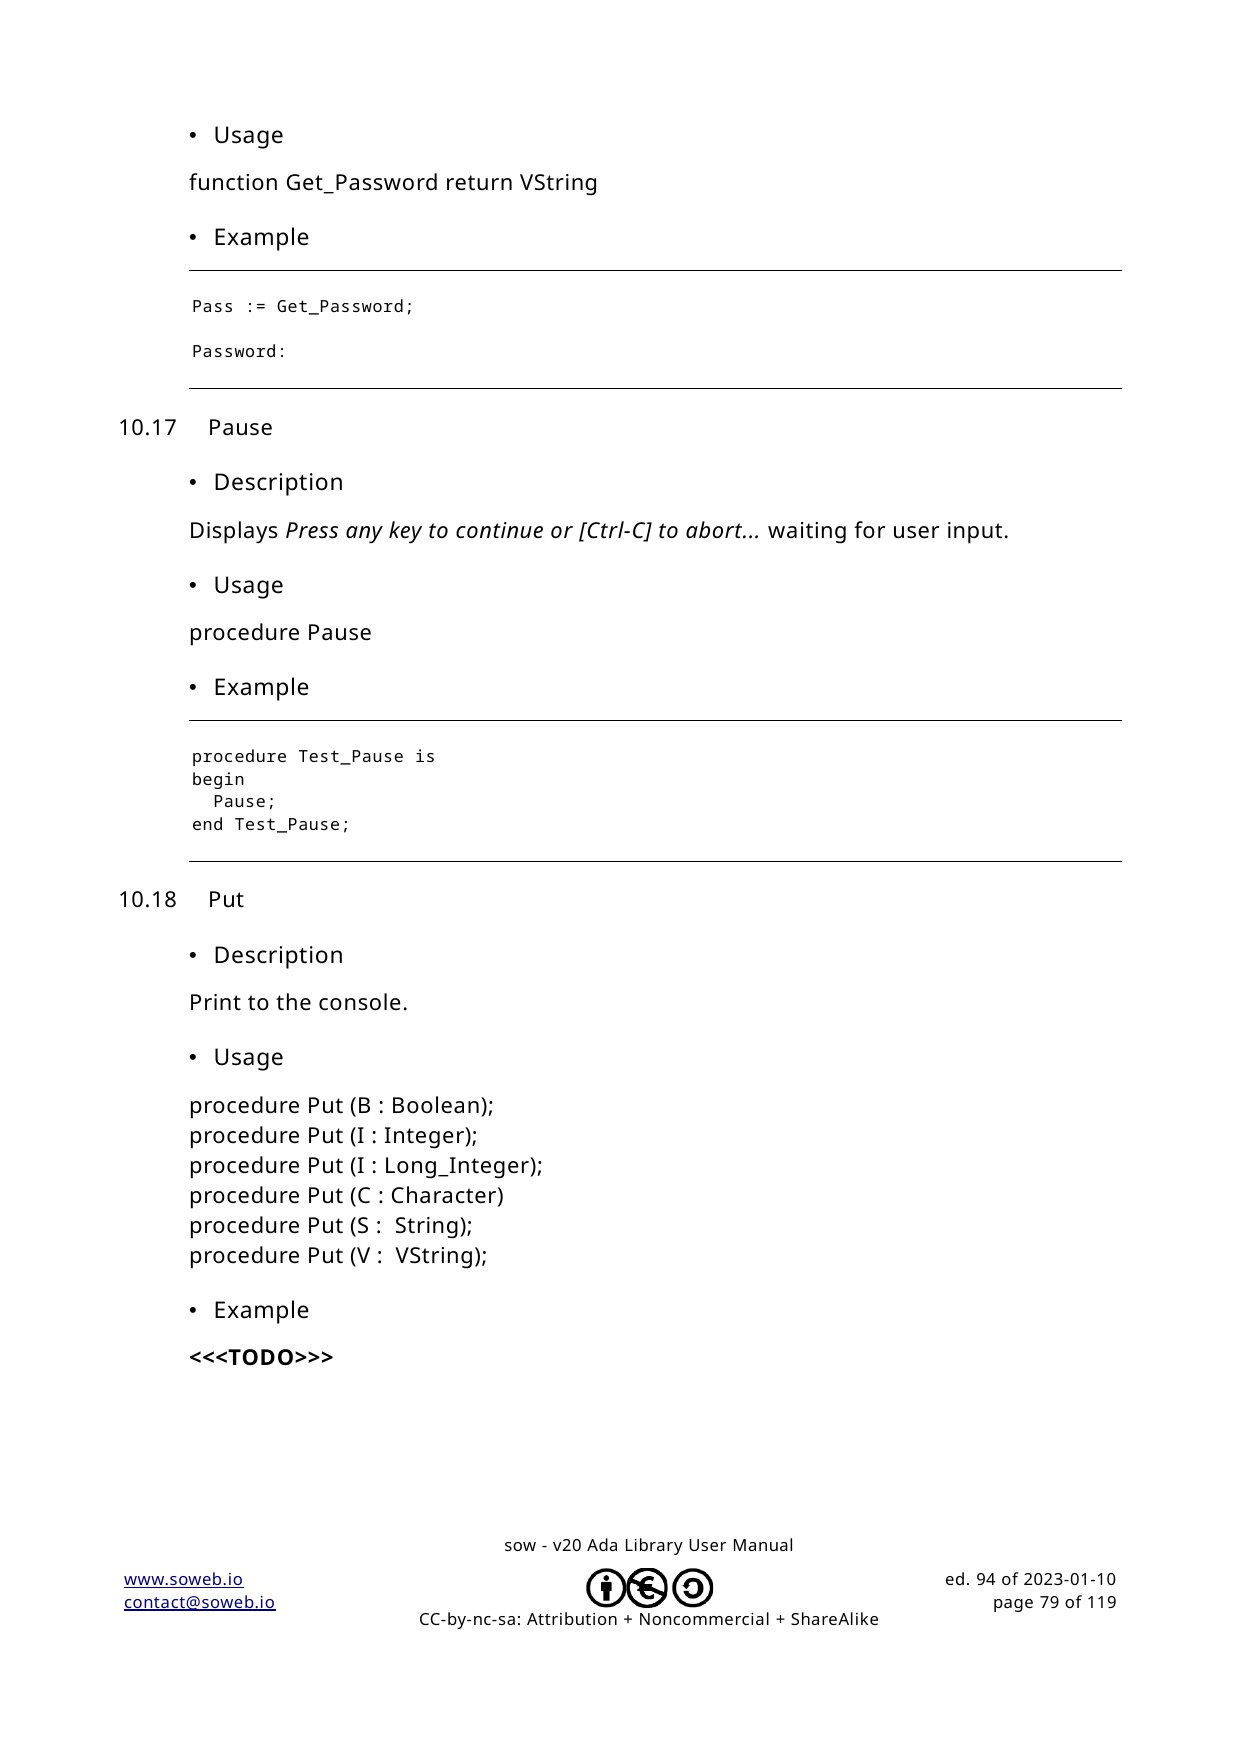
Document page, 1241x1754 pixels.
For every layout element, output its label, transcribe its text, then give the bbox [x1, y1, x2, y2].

list begin [189, 765, 1122, 787]
text function Get_Password return VString [189, 167, 1122, 197]
subtitle Usage [189, 118, 1122, 149]
picture [672, 1568, 714, 1608]
subtitle Example [189, 671, 1122, 702]
subtitle Put [118, 884, 1122, 914]
text procedure Put (B : Boolean); procedure Put (I : Integer); [189, 1089, 1122, 1149]
text procedure Put (V : VString); [189, 1239, 1122, 1269]
subtitle Pause [118, 412, 1122, 442]
text Displays Press any key to continue or [Ctrl-C] to abort... waiting for user input. [189, 514, 1122, 544]
text <<<TODO>>> [189, 1342, 1122, 1372]
subtitle Description [189, 938, 1122, 969]
list Pass := Get_Password; Password: [189, 292, 1122, 388]
subtitle Usage [189, 1041, 1122, 1072]
text Print to the console. [189, 987, 1122, 1017]
subtitle Example [189, 221, 1122, 252]
text procedure Put (S : String); [189, 1209, 1122, 1239]
picture [585, 1568, 668, 1608]
subtitle Usage [189, 568, 1122, 599]
list procedure Test_Pause is [189, 742, 1122, 765]
text procedure Pause [189, 617, 1122, 647]
subtitle Example [189, 1293, 1122, 1324]
subtitle Description [189, 466, 1122, 497]
text procedure Put (C : Character) [189, 1179, 1122, 1209]
list end Test_Pause; [189, 810, 1122, 861]
list Pause; [189, 787, 1122, 810]
text procedure Put (I : Long_Integer); [189, 1149, 1122, 1179]
